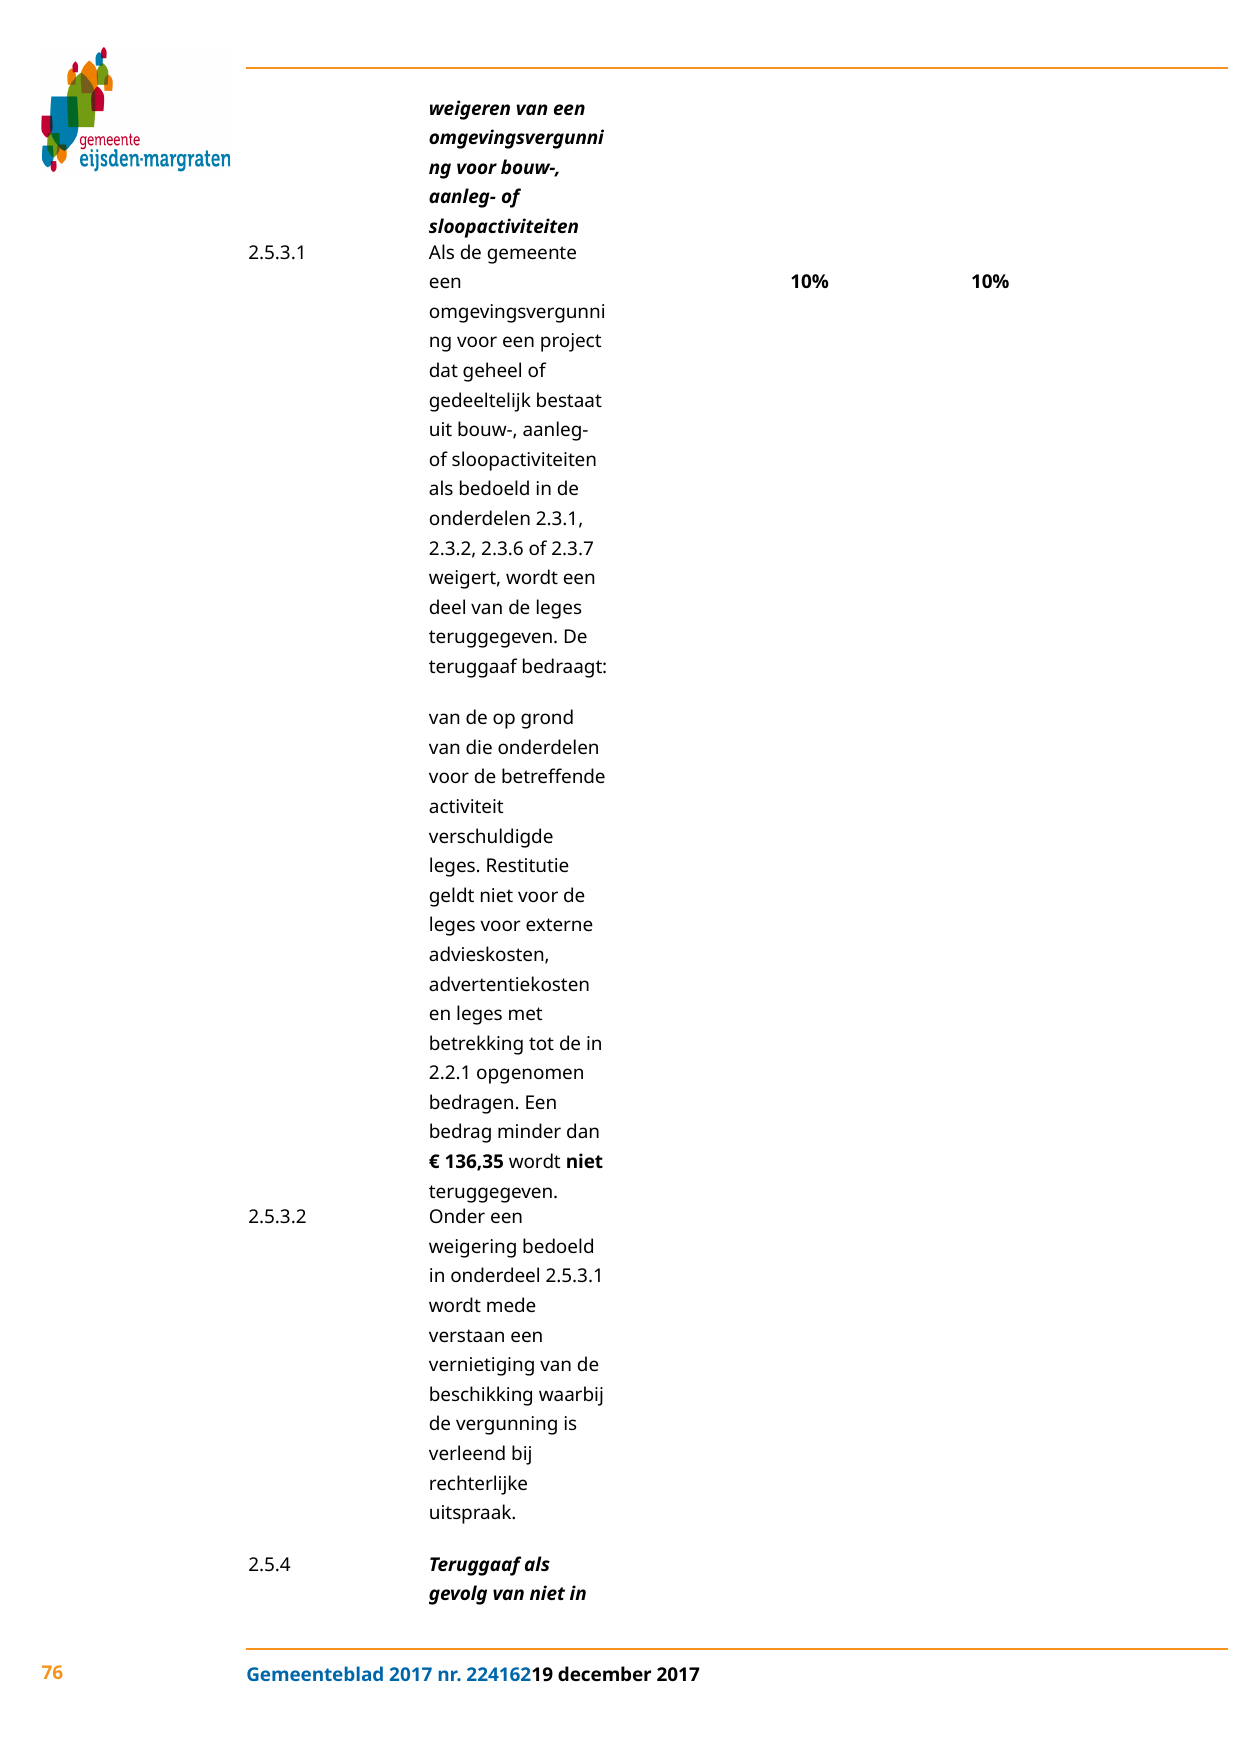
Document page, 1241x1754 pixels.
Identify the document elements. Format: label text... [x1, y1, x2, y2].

table_cell [971, 679, 1152, 704]
table_cell 2.5.3.2 [248, 1204, 429, 1525]
table_cell [971, 95, 1152, 239]
table_cell [609, 679, 790, 704]
table_cell [609, 239, 790, 679]
table_cell [971, 1525, 1152, 1551]
table_cell [429, 679, 609, 704]
table_cell weigeren van een omgevingsvergunning voor bouw-, aanleg- of sloopactiviteiten [429, 95, 609, 239]
table_cell 10% [971, 239, 1152, 679]
table_cell Onder een weigering bedoeld in onderdeel 2.5.3.1 wordt mede verstaan een vernietiging van de beschikking waarbij de vergunning is verleend bij rechterlijke uitspraak. [429, 1204, 609, 1525]
table_cell Als de gemeente een omgevingsvergunning voor een project dat geheel of gedeeltelijk bestaat uit bouw-, aanleg- of sloopactiviteiten als bedoeld in de onderdelen 2.3.1, 2.3.2, 2.3.6 of 2.3.7 weigert, wordt een deel van de leges teruggegeven. De teruggaaf bedraagt: [429, 239, 609, 679]
table_cell [790, 1204, 971, 1525]
table_cell [248, 95, 429, 239]
table_cell [609, 1525, 790, 1551]
table_cell [971, 1204, 1152, 1525]
table_cell [790, 1525, 971, 1551]
table_cell 2.5.3.1 [248, 239, 429, 679]
table_cell Teruggaaf als gevolg van niet in [429, 1551, 609, 1606]
table_cell [609, 1551, 790, 1606]
table_cell [971, 1551, 1152, 1606]
table_cell 2.5.4 [248, 1551, 429, 1606]
table_cell [609, 705, 790, 1203]
table_cell [248, 705, 429, 1203]
table_cell [790, 705, 971, 1203]
table_cell [790, 679, 971, 704]
table_cell [609, 95, 790, 239]
table_cell [790, 95, 971, 239]
picture [41, 47, 231, 172]
table_cell [790, 1551, 971, 1606]
table_cell [429, 1525, 609, 1551]
table_cell 10% [790, 239, 971, 679]
table_cell van de op grond van die onderdelen voor de betreffende activiteit verschuldigde leges. Restitutie geldt niet voor de leges voor externe advieskosten, advertentiekosten en leges met betrekking tot de in 2.2.1 opgenomen bedragen. Een bedrag minder dan € 136,35 wordt niet teruggegeven. [429, 705, 609, 1203]
table_cell [971, 705, 1152, 1203]
table_cell [248, 1525, 429, 1551]
table_cell [248, 679, 429, 704]
table_cell [609, 1204, 790, 1525]
